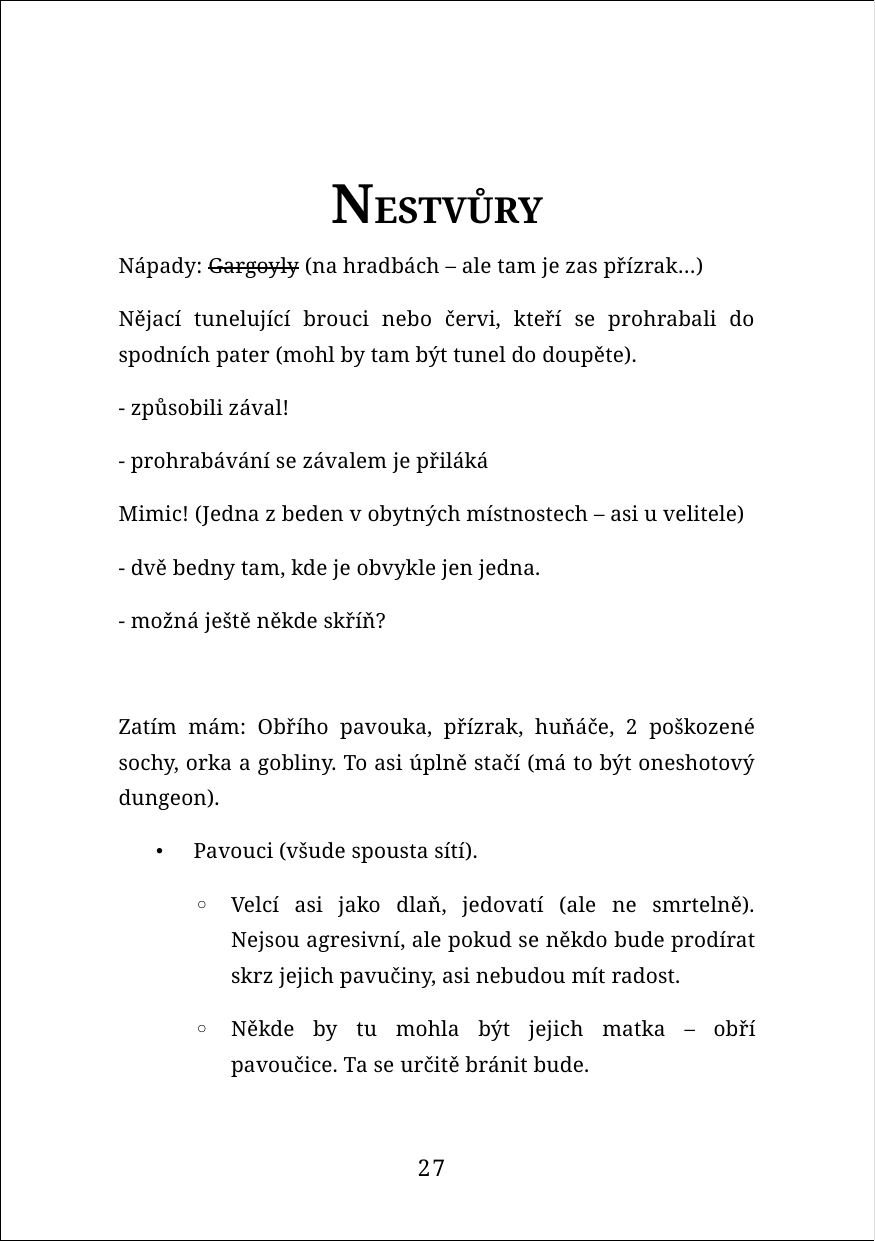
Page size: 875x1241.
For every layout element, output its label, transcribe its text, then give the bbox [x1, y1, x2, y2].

text - dvě bedny tam, kde je obvykle jen jedna. [118, 553, 756, 581]
text Mimic! (Jedna z beden v obytných místnostech – asi u velitele) [118, 499, 756, 528]
text Nějací tunelující brouci nebo červi, kteří se prohrabali do spodních pater (mohl by tam být tunel do doupěte). [118, 304, 756, 368]
subtitle Nestvůry [118, 166, 756, 239]
text - prohrabávání se závalem je přiláká [118, 446, 756, 475]
text - možná ještě někde skříň? [118, 606, 756, 634]
text Zatím mám: Obřího pavouka, přízrak, huňáče, 2 poškozené sochy, orka a gobliny. To asi úplně stačí (má to být oneshotový dungeon). [118, 712, 756, 812]
list Pavouci (všude spousta sítí). [156, 837, 756, 865]
text - způsobili zával! [118, 393, 756, 421]
text Nápady: Gargoyly (na hradbách – ale tam je zas přízrak…) [118, 251, 756, 279]
list Velcí asi jako dlaň, jedovatí (ale ne smrtelně). Nejsou agresivní, ale pokud se někdo bude prodírat skrz jejich pavučiny, asi nebudou mít radost. [193, 890, 756, 989]
list Někde by tu mohla být jejich matka – obří pavoučice. Ta se určitě bránit bude. [193, 1014, 756, 1078]
